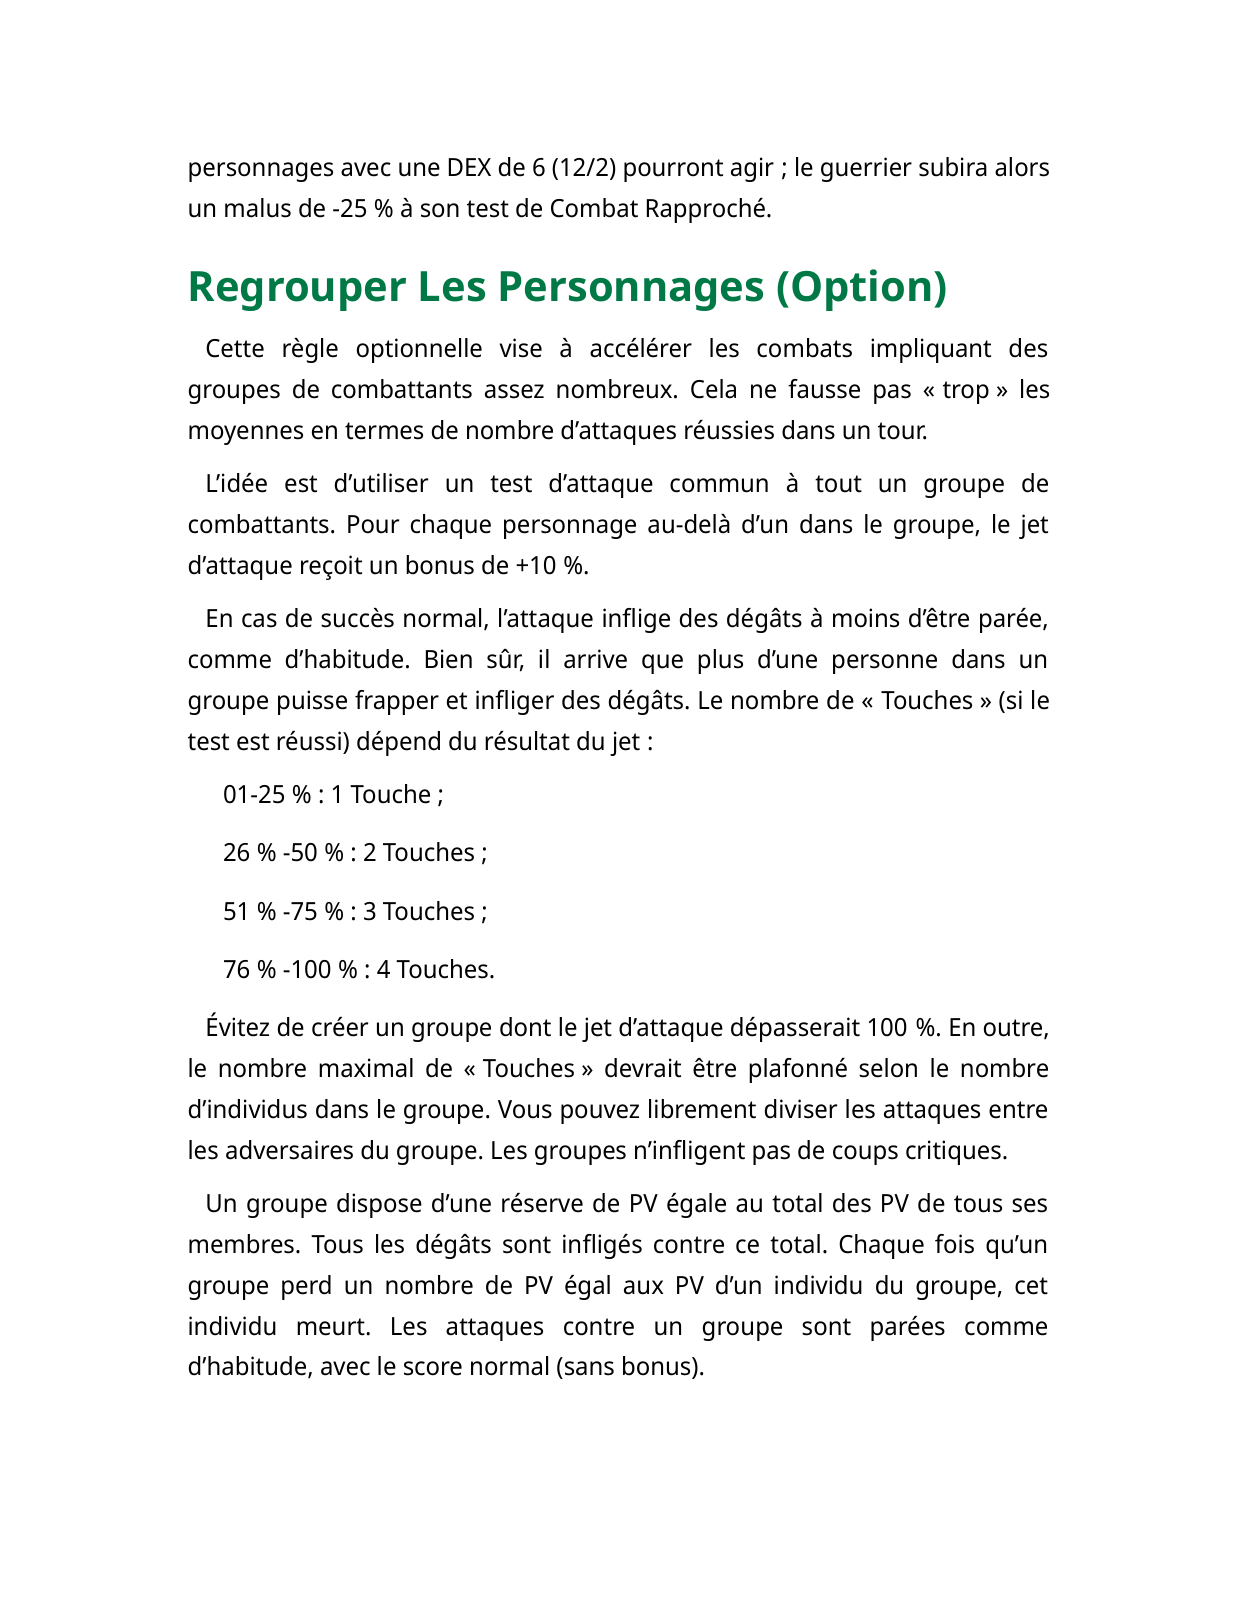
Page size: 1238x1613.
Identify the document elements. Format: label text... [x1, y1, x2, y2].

list 76 % -100 % : 4 Touches. [223, 952, 1050, 986]
text Regrouper Les Personnages (Option) [187, 257, 1050, 313]
list 26 % -50 % : 2 Touches ; [223, 835, 1050, 869]
text En cas de succès normal, l’attaque inflige des dégâts à moins d’être parée, comme d’habitude. Bien sûr, il arrive que plus d’une personne dans un groupe puisse frapper et infliger des dégâts. Le nombre de « Touches » (si le test est réussi) dépend du résultat du jet : [187, 601, 1050, 758]
text Un groupe dispose d’une réserve de PV égale au total des PV de tous ses membres. Tous les dégâts sont infligés contre ce total. Chaque fois qu’un groupe perd un nombre de PV égal aux PV d’un individu du groupe, cet individu meurt. Les attaques contre un groupe sont parées comme d’habitude, avec le score normal (sans bonus). [187, 1186, 1050, 1383]
text Cette règle optionnelle vise à accélérer les combats impliquant des groupes de combattants assez nombreux. Cela ne fausse pas « trop » les moyennes en termes de nombre d’attaques réussies dans un tour. [187, 331, 1050, 447]
text L’idée est d’utiliser un test d’attaque commun à tout un groupe de combattants. Pour chaque personnage au-delà d’un dans le groupe, le jet d’attaque reçoit un bonus de +10 %. [187, 466, 1050, 582]
text Évitez de créer un groupe dont le jet d’attaque dépasserait 100 %. En outre, le nombre maximal de « Touches » devrait être plafonné selon le nombre d’individus dans le groupe. Vous pouvez librement diviser les attaques entre les adversaires du groupe. Les groupes n’infligent pas de coups critiques. [187, 1010, 1050, 1166]
list 01-25 % : 1 Touche ; [223, 777, 1050, 811]
text personnages avec une DEX de 6 (12/2) pourront agir ; le guerrier subira alors un malus de -25 % à son test de Combat Rapproché. [187, 150, 1050, 225]
list 51 % -75 % : 3 Touches ; [223, 893, 1050, 927]
